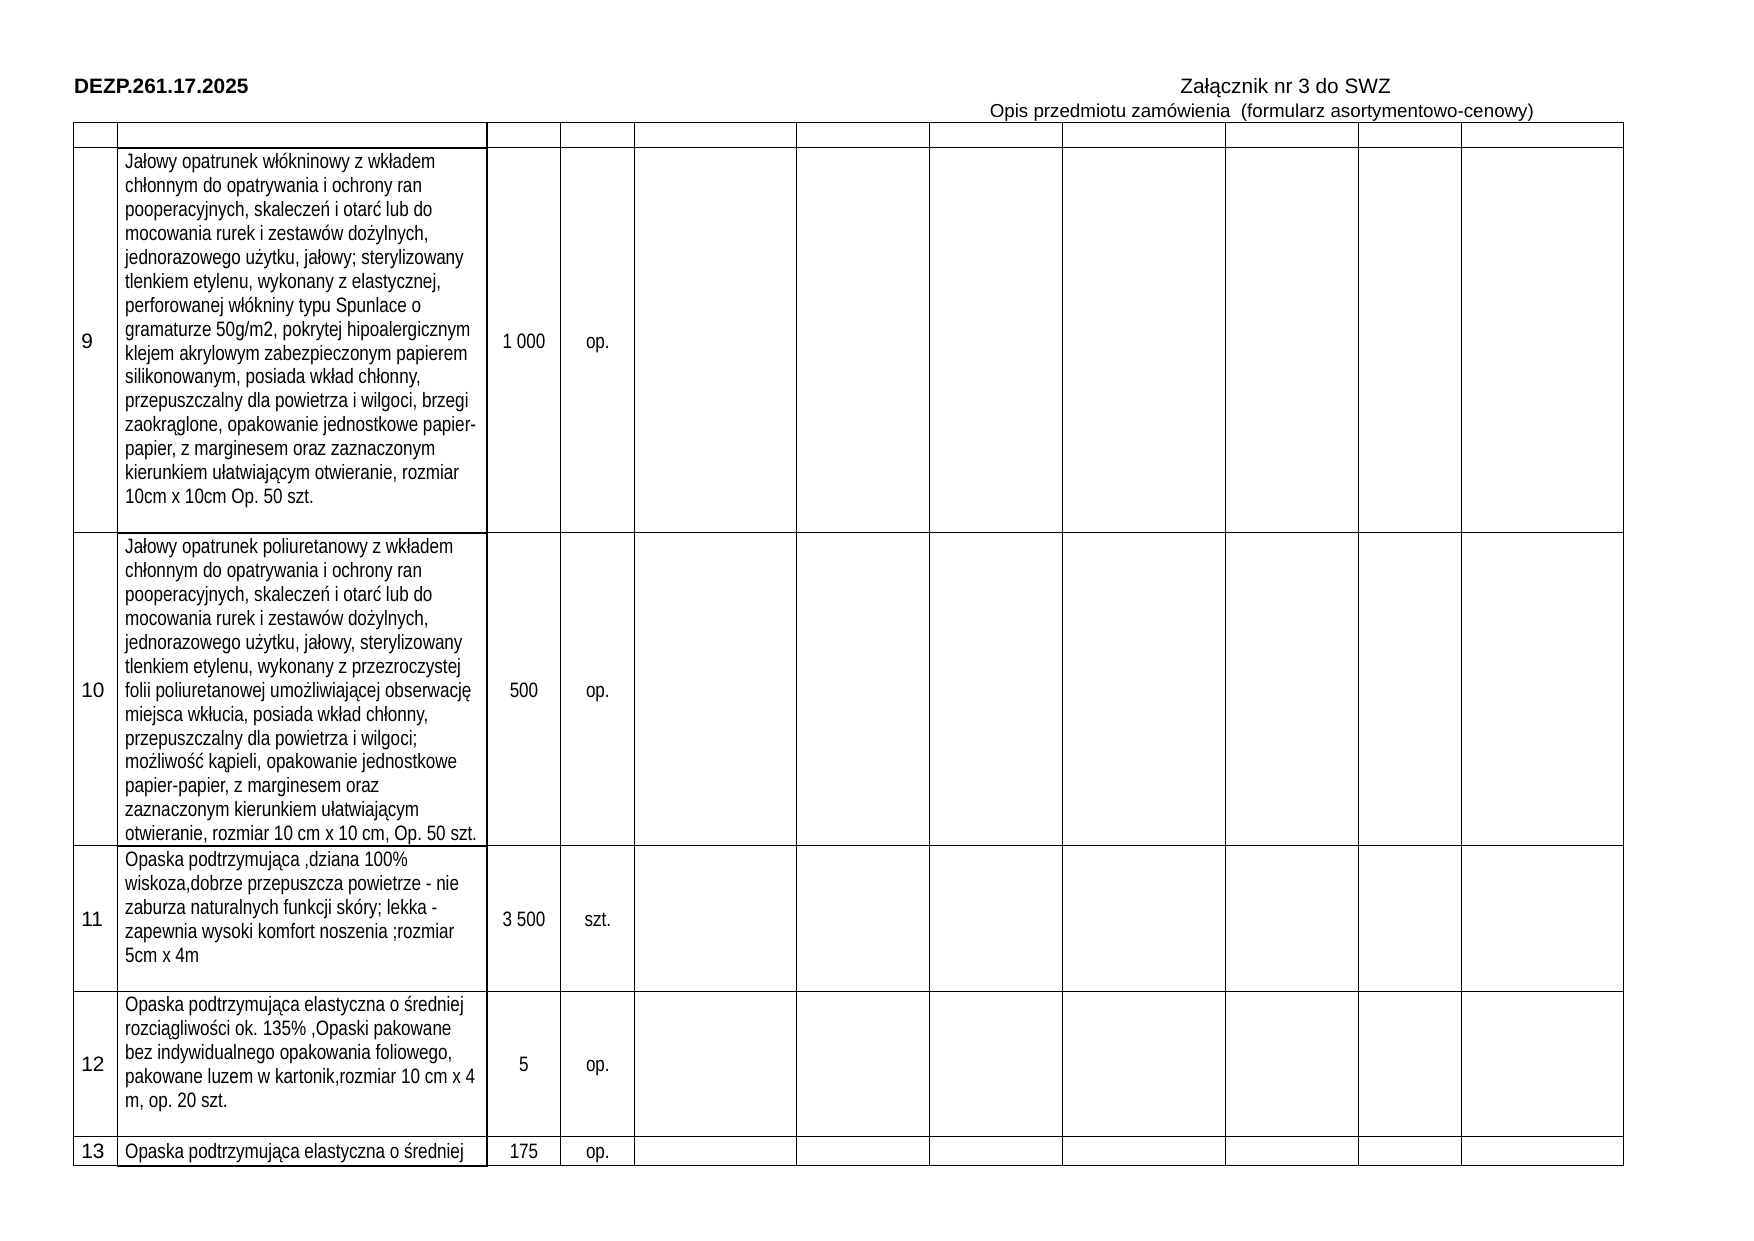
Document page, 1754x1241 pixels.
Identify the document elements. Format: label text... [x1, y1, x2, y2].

table_cell [930, 1137, 1062, 1165]
table_cell 13 [74, 1137, 117, 1165]
table_cell Opaska podtrzymująca elastyczna o średniej rozciągliwości ok. 135% ,Opaski pakowane bez indywidualnego opakowania foliowego, pakowane luzem w kartonik,rozmiar 10 cm x 4 m, op. 20 szt. [118, 992, 486, 1136]
table_cell 5 [488, 992, 560, 1136]
table_cell [1462, 148, 1623, 532]
table_cell [797, 1137, 929, 1165]
table_cell op. [561, 1137, 634, 1165]
table_cell op. [561, 148, 634, 532]
table_cell [635, 533, 796, 845]
table_cell [1063, 123, 1225, 147]
table_cell [1359, 123, 1461, 147]
table_cell [797, 123, 929, 147]
table_cell [1359, 992, 1461, 1136]
table_cell [74, 123, 117, 147]
table_cell [1226, 533, 1358, 845]
table_cell [930, 992, 1062, 1136]
table_cell [797, 533, 929, 845]
table_cell [1226, 846, 1358, 991]
table_cell Jałowy opatrunek poliuretanowy z wkładem chłonnym do opatrywania i ochrony ran pooperacyjnych, skaleczeń i otarć lub do mocowania rurek i zestawów dożylnych, jednorazowego użytku, jałowy, sterylizowany tlenkiem etylenu, wykonany z przezroczystej folii poliuretanowej umożliwiającej obserwację miejsca wkłucia, posiada wkład chłonny, przepuszczalny dla powietrza i wilgoci; możliwość kąpieli, opakowanie jednostkowe papier-papier, z marginesem oraz zaznaczonym kierunkiem ułatwiającym otwieranie, rozmiar 10 cm x 10 cm, Op. 50 szt. [118, 534, 486, 845]
table_cell [635, 1137, 796, 1165]
table_cell [930, 533, 1062, 845]
table_cell op. [561, 992, 634, 1136]
table_cell Opaska podtrzymująca ,dziana 100% wiskoza,dobrze przepuszcza powietrze - nie zaburza naturalnych funkcji skóry; lekka - zapewnia wysoki komfort noszenia ;rozmiar 5cm x 4m [118, 847, 486, 991]
table_cell Opaska podtrzymująca elastyczna o średniej [118, 1137, 486, 1165]
table_cell [1462, 846, 1623, 991]
table_cell [1063, 1137, 1225, 1165]
table_cell [797, 992, 929, 1136]
table_cell [488, 123, 560, 147]
table_cell [1226, 1137, 1358, 1165]
table_cell 12 [74, 992, 117, 1136]
table_cell [930, 846, 1062, 991]
table_cell 3 500 [488, 846, 560, 991]
table_cell [1226, 123, 1358, 147]
table_cell [797, 846, 929, 991]
table_cell op. [561, 533, 634, 845]
table_cell [561, 123, 634, 147]
table_cell Jałowy opatrunek włókninowy z wkładem chłonnym do opatrywania i ochrony ran pooperacyjnych, skaleczeń i otarć lub do mocowania rurek i zestawów dożylnych, jednorazowego użytku, jałowy; sterylizowany tlenkiem etylenu, wykonany z elastycznej, perforowanej włókniny typu Spunlace o gramaturze 50g/m2, pokrytej hipoalergicznym klejem akrylowym zabezpieczonym papierem silikonowanym, posiada wkład chłonny, przepuszczalny dla powietrza i wilgoci, brzegi zaokrąglone, opakowanie jednostkowe papier-papier, z marginesem oraz zaznaczonym kierunkiem ułatwiającym otwieranie, rozmiar 10cm x 10cm Op. 50 szt. [118, 149, 486, 532]
table_cell szt. [561, 846, 634, 991]
table_cell [1063, 992, 1225, 1136]
table_cell 500 [488, 533, 560, 845]
table_cell [1063, 846, 1225, 991]
table_cell [1359, 148, 1461, 532]
table_cell 1 000 [488, 148, 560, 532]
table_cell [1462, 123, 1623, 147]
table_cell 9 [74, 148, 117, 532]
table_cell [635, 148, 796, 532]
table_cell [1462, 533, 1623, 845]
table_cell [930, 148, 1062, 532]
table_cell [1063, 148, 1225, 532]
table_cell [635, 123, 796, 147]
table_cell [1462, 1137, 1623, 1165]
table_cell [635, 846, 796, 991]
table_cell [930, 123, 1062, 147]
table_cell [1226, 992, 1358, 1136]
table_cell [1063, 533, 1225, 845]
table_cell [1226, 148, 1358, 532]
table_cell [635, 992, 796, 1136]
table_cell [1359, 846, 1461, 991]
table_cell [1359, 533, 1461, 845]
table_cell 175 [488, 1137, 560, 1165]
table_cell 10 [74, 533, 117, 845]
table_cell 11 [74, 846, 117, 991]
table_cell [1359, 1137, 1461, 1165]
table_cell [797, 148, 929, 532]
table_cell [1462, 992, 1623, 1136]
